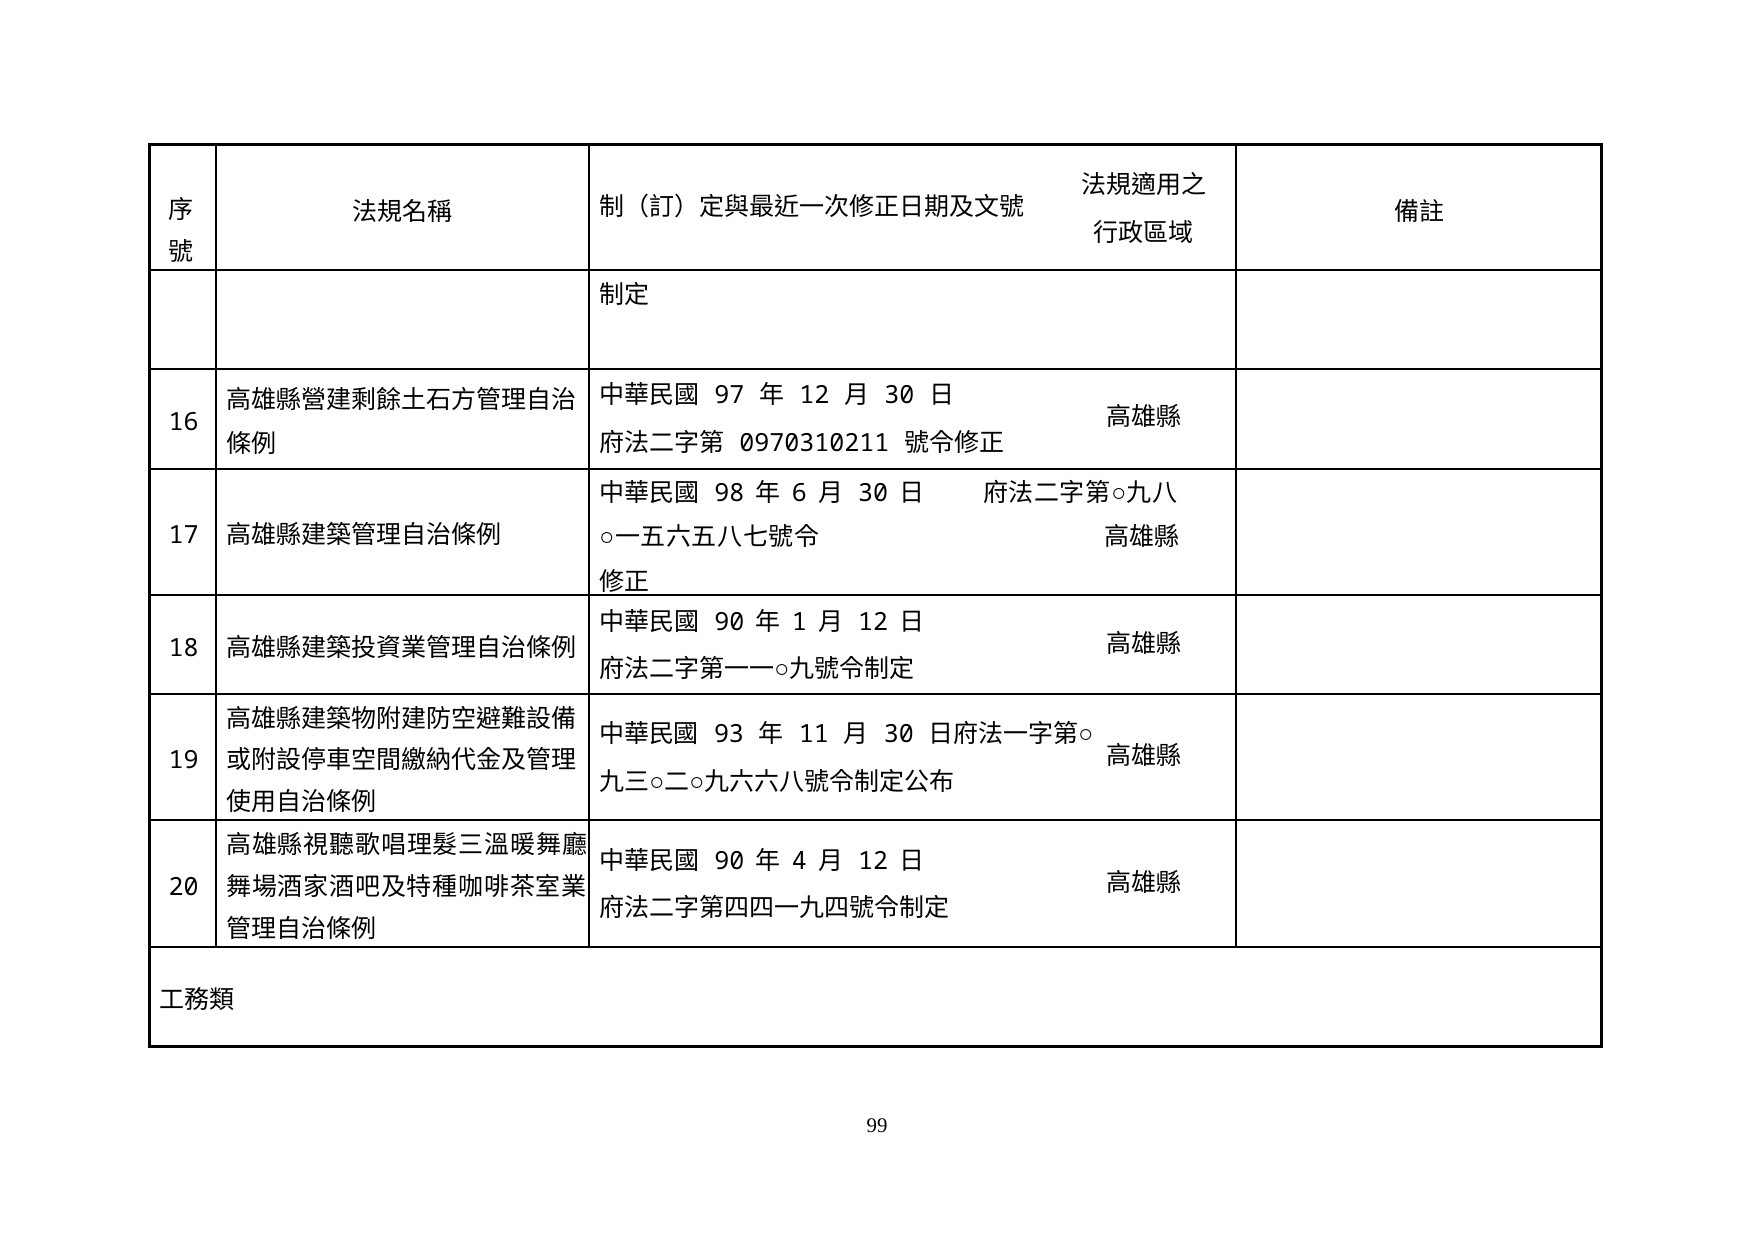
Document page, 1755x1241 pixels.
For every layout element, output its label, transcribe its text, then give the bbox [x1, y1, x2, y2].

table_cell 中華民國 90年4月 12日 高雄縣 府法二字第四四一九四號令制定 [590, 821, 1235, 946]
table_header 序 號 [151, 146, 215, 269]
table_cell [1237, 821, 1600, 946]
table_cell 高雄縣營建剩餘土石方管理自治 條例 [217, 370, 588, 467]
table_cell 18 [151, 596, 215, 693]
table_cell [151, 271, 215, 368]
table_cell 高雄縣視聽歌唱理髮三溫暖舞廳 舞場酒家酒吧及特種咖啡茶室業 管理自治條例 [217, 821, 588, 946]
table_cell 中華民國 98年6月 30日 府法二字第○九八○一五六五八七號令 高雄縣 修正 [590, 470, 1235, 594]
table_cell [589, 948, 1236, 1045]
table_cell 17 [151, 470, 215, 594]
table_cell 中華民國 93 年 11 月 30 日府法一字第○ 高雄縣 九三○二○九六六八號令制定公布 [590, 695, 1235, 819]
table_cell 中華民國 97 年 12 月 30 日 高雄縣 府法二字第 0970310211 號令修正 [590, 370, 1235, 467]
table_cell 19 [151, 695, 215, 819]
table_cell 高雄縣建築物附建防空避難設備 或附設停車空間繳納代金及管理 使用自治條例 [217, 695, 588, 819]
table_cell [1237, 271, 1600, 368]
table_cell [1237, 370, 1600, 467]
table_cell [1237, 695, 1600, 819]
table_cell 高雄縣建築投資業管理自治條例 [217, 596, 588, 693]
table_header 法規名稱 [217, 146, 588, 269]
table_cell 高雄縣建築管理自治條例 [217, 470, 588, 594]
table_cell 16 [151, 370, 215, 467]
table_cell 制定 [590, 271, 819, 368]
table_cell [1237, 596, 1600, 693]
table_cell [819, 271, 1235, 368]
table_cell 20 [151, 821, 215, 946]
table_header 備註 [1237, 146, 1600, 269]
table_cell 工務類 [151, 948, 589, 1045]
table_cell [217, 271, 588, 368]
table_cell [1237, 470, 1600, 594]
table_cell 中華民國 90年1月 12日 高雄縣 府法二字第一一○九號令制定 [590, 596, 1235, 693]
table_cell [1236, 948, 1600, 1045]
table_header 法規適用之 制（訂）定與最近一次修正日期及文號 行政區域 [590, 146, 1235, 269]
